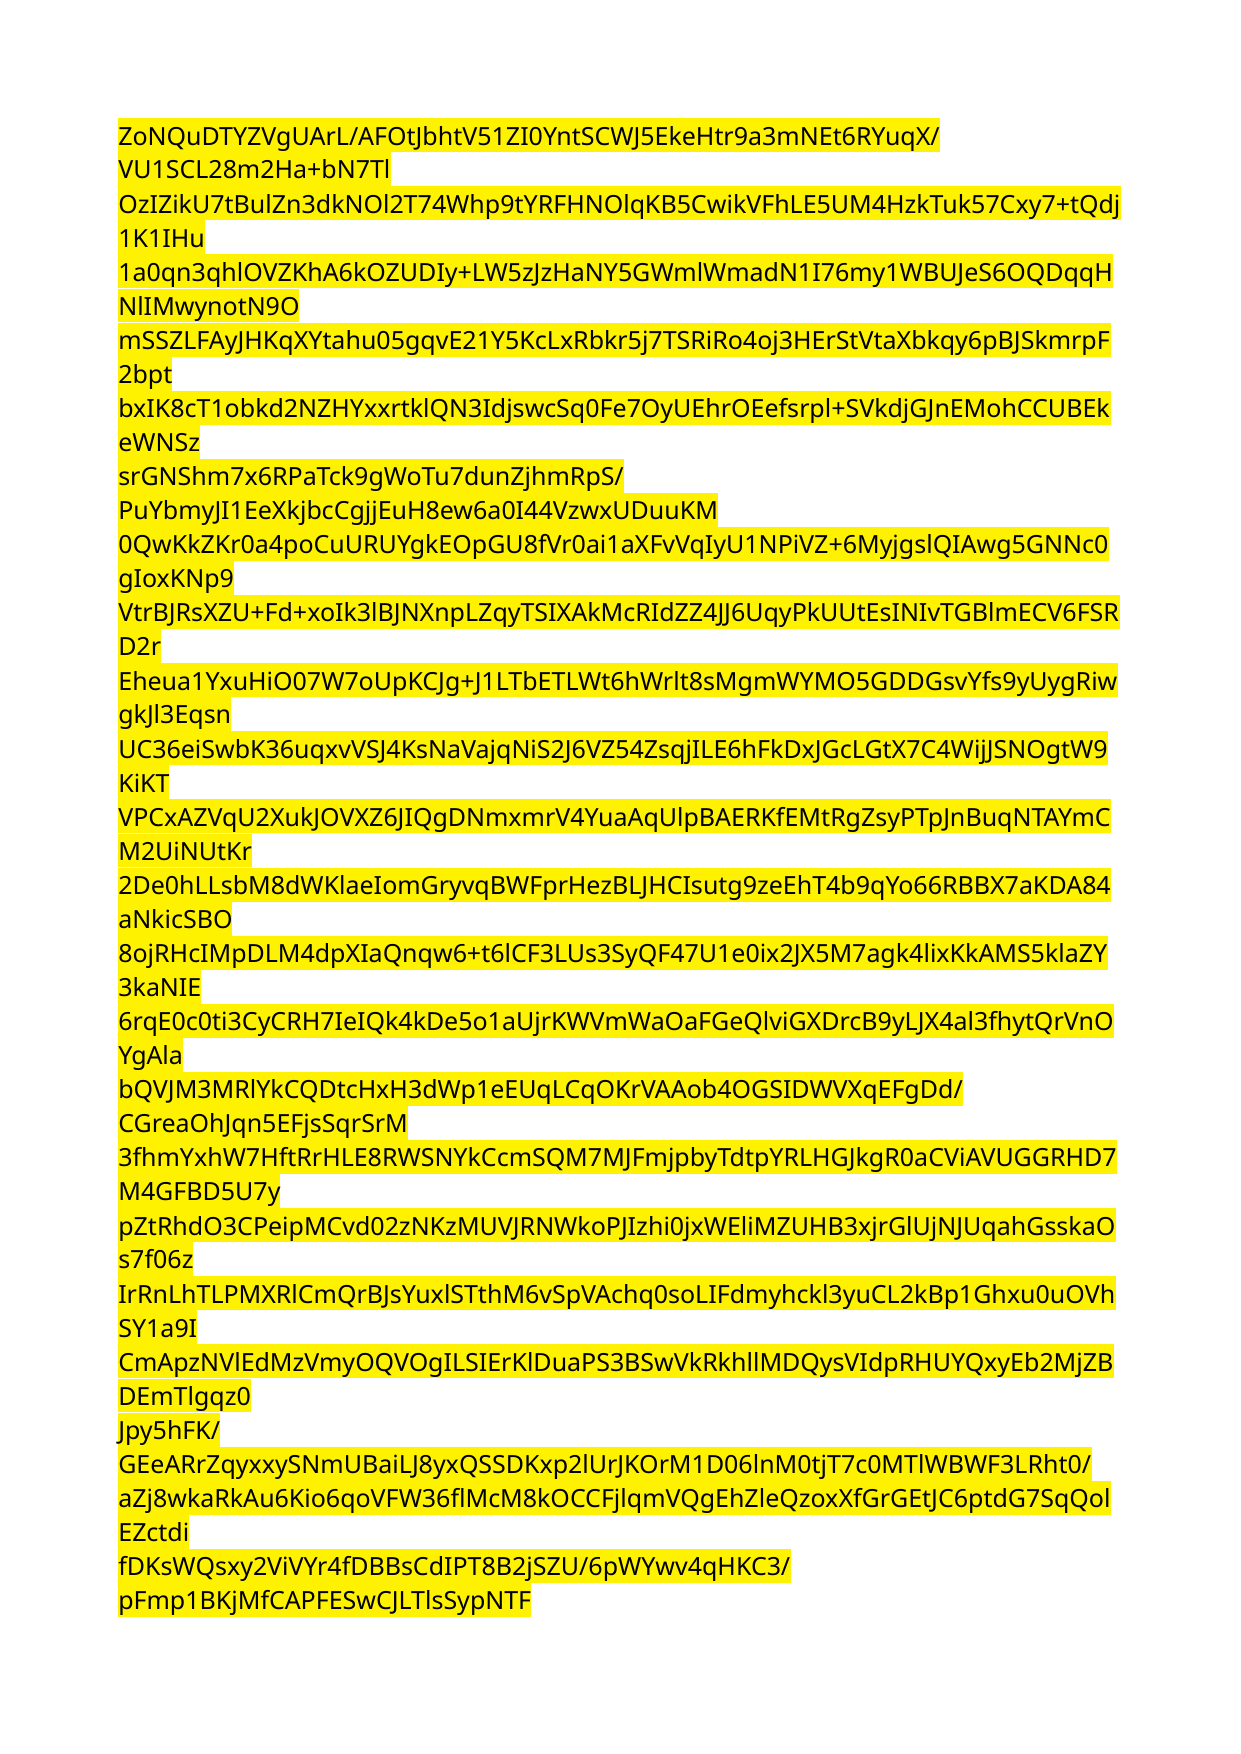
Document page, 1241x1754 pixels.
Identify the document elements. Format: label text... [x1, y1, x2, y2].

text 8ojRHcIMpDLM4dpXIaQnqw6+t6lCF3LUs3SyQF47U1e0ix2JX5M7agk4lixKkAMS5klaZY3kaNIE [118, 936, 1122, 1004]
text pZtRhdO3CPeipMCvd02zNKzMUVJRNWkoPJIzhi0jxWEliMZUHB3xjrGlUjNJUqahGsskaOs7f06z [118, 1208, 1122, 1276]
text 1a0qn3qhlOVZKhA6kOZUDIy+LW5zJzHaNY5GWmlWmadN1I76my1WBUJeS6OQDqqHNlIMwynotN9O [118, 254, 1122, 322]
text Eheua1YxuHiO07W7oUpKCJg+J1LTbETLWt6hWrlt8sMgmWYMO5GDDGsvYfs9yUygRiwgkJl3Eqsn [118, 663, 1122, 731]
text OzIZikU7tBulZn3dkNOl2T74Whp9tYRFHNOlqKB5CwikVFhLE5UM4HzkTuk57Cxy7+tQdj1K1IHu [118, 186, 1122, 254]
text bQVJM3MRlYkCQDtcHxH3dWp1eEUqLCqOKrVAAob4OGSIDWVXqEFgDd/CGreaOhJqn5EFjsSqrSrM [118, 1072, 1122, 1140]
text 3fhmYxhW7HftRrHLE8RWSNYkCcmSQM7MJFmjpbyTdtpYRLHGJkgR0aCViAVUGGRHD7M4GFBD5U7y [118, 1140, 1122, 1208]
text fDKsWQsxy2ViVYr4fDBBsCdIPT8B2jSZU/6pWYwv4qHKC3/pFmp1BKjMfCAPFESwCJLTlsSypNTF [118, 1549, 1122, 1617]
text aZj8wkaRkAu6Kio6qoVFW36flMcM8kOCCFjlqmVQgEhZleQzoxXfGrGEtJC6ptdG7SqQolEZctdi [118, 1481, 1122, 1549]
text UC36eiSwbK36uqxvVSJ4KsNaVajqNiS2J6VZ54ZsqjILE6hFkDxJGcLGtX7C4WijJSNOgtW9KiKT [118, 731, 1122, 799]
text CmApzNVlEdMzVmyOQVOgILSIErKlDuaPS3BSwVkRkhllMDQysVIdpRHUYQxyEb2MjZBDEmTlgqz0 [118, 1344, 1122, 1412]
text VPCxAZVqU2XukJOVXZ6JIQgDNmxmrV4YuaAqUlpBAERKfEMtRgZsyPTpJnBuqNTAYmCM2UiNUtKr [118, 799, 1122, 867]
text 0QwKkZKr0a4poCuURUYgkEOpGU8fVr0ai1aXFvVqIyU1NPiVZ+6MyjgslQIAwg5GNNc0gIoxKNp9 [118, 527, 1122, 595]
text IrRnLhTLPMXRlCmQrBJsYuxlSTthM6vSpVAchq0soLIFdmyhckl3yuCL2kBp1Ghxu0uOVhSY1a9I [118, 1276, 1122, 1344]
text VtrBJRsXZU+Fd+xoIk3lBJNXnpLZqyTSIXAkMcRIdZZ4JJ6UqyPkUUtEsINIvTGBlmECV6FSRD2r [118, 595, 1122, 663]
text 2De0hLLsbM8dWKlaeIomGryvqBWFprHezBLJHCIsutg9zeEhT4b9qYo66RBBX7aKDA84aNkicSBO [118, 867, 1122, 936]
text srGNShm7x6RPaTck9gWoTu7dunZjhmRpS/PuYbmyJI1EeXkjbcCgjjEuH8ew6a0I44VzwxUDuuKM [118, 459, 1122, 527]
text ZoNQuDTYZVgUArL/AFOtJbhtV51ZI0YntSCWJ5EkeHtr9a3mNEt6RYuqX/VU1SCL28m2Ha+bN7Tl [118, 118, 1122, 186]
text mSSZLFAyJHKqXYtahu05gqvE21Y5KcLxRbkr5j7TSRiRo4oj3HErStVtaXbkqy6pBJSkmrpF2bpt [118, 322, 1122, 391]
text Jpy5hFK/GEeARrZqyxxySNmUBaiLJ8yxQSSDKxp2lUrJKOrM1D06lnM0tjT7c0MTlWBWF3LRht0/ [118, 1412, 1122, 1481]
text 6rqE0c0ti3CyCRH7IeIQk4kDe5o1aUjrKWVmWaOaFGeQlviGXDrcB9yLJX4al3fhytQrVnOYgAla [118, 1004, 1122, 1072]
text bxIK8cT1obkd2NZHYxxrtklQN3IdjswcSq0Fe7OyUEhrOEefsrpl+SVkdjGJnEMohCCUBEkeWNSz [118, 391, 1122, 459]
